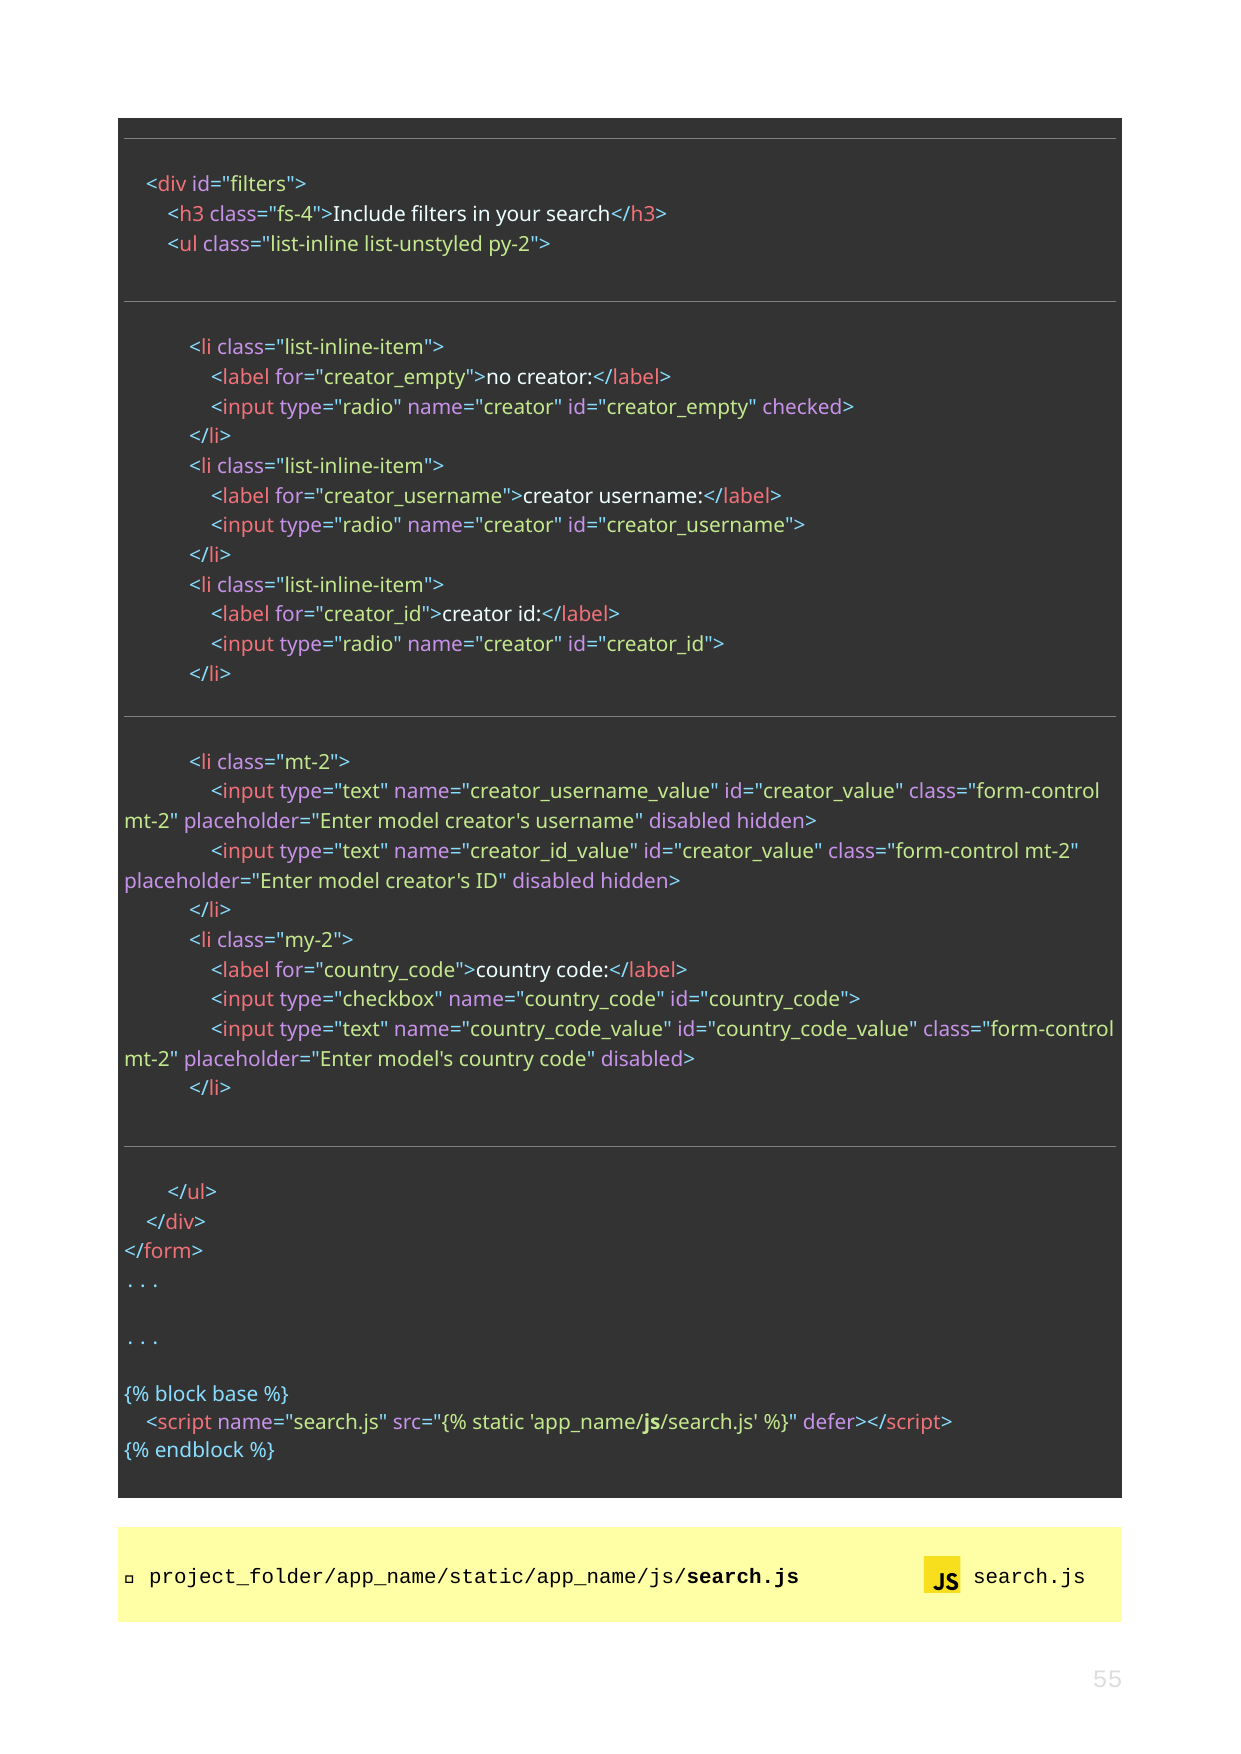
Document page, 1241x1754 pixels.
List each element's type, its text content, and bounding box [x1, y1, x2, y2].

table_cell <div id="filters"> <h3 class="fs-4">Include filters in your search</h3> <ul class="list-inline list-unstyled py-2"> <li class="list-inline-item"> <label for="creator_empty">no creator:</label> <input type="radio" name="creator" id="creator_empty" checked> </li> <li class="list-inline-item"> <label for="creator_username">creator username:</label> <input type="radio" name="creator" id="creator_username"> </li> <li class="list-inline-item"> <label for="creator_id">creator id:</label> <input type="radio" name="creator" id="creator_id"> </li> <li class="mt-2"> <input type="text" name="creator_username_value" id="creator_value" class="form-control mt-2" placeholder="Enter model creator's username" disabled hidden> <input type="text" name="creator_id_value" id="creator_value" class="form-control mt-2" placeholder="Enter model creator's ID" disabled hidden> </li> <li class="my-2"> <label for="country_code">country code:</label> <input type="checkbox" name="country_code" id="country_code"> <input type="text" name="country_code_value" id="country_code_value" class="form-control mt-2" placeholder="Enter model's country code" disabled> </li> </ul> </div> </form> ... ... {% block base %} <script name="search.js" src="{% static 'app_name/js/search.js' %}" defer></script> {% endblock %} [118, 118, 1122, 1498]
picture [923, 1556, 961, 1593]
table_header 📝 project_folder/app_name/static/app_name/js/search.js search.js [118, 1527, 1122, 1622]
